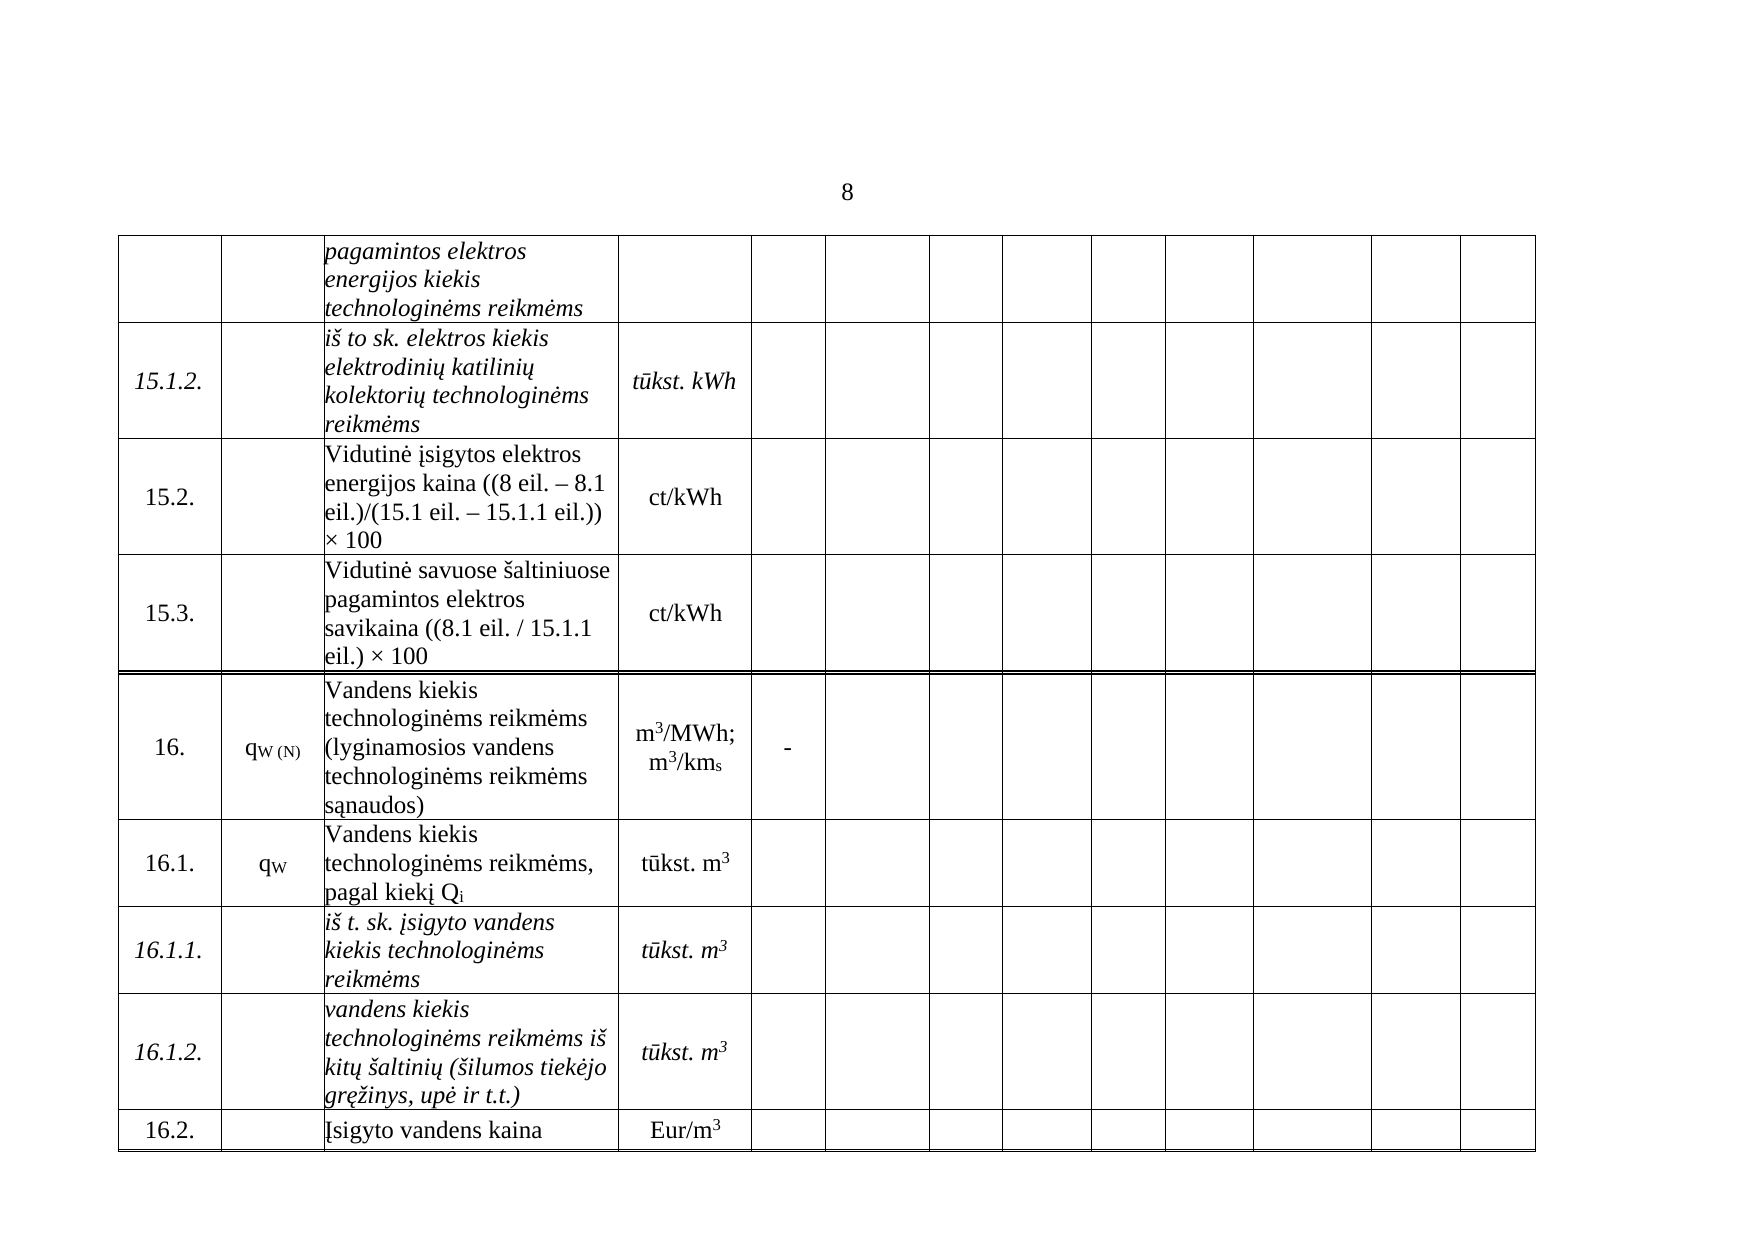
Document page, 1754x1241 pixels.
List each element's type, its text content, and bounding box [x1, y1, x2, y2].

table_cell [1254, 994, 1371, 1109]
table_cell [930, 820, 1002, 906]
table_cell Įsigyto vandens kaina [325, 1110, 618, 1148]
table_cell [752, 236, 825, 322]
table_cell 16.1. [119, 820, 221, 906]
table_cell [1461, 236, 1535, 322]
table_cell [222, 323, 324, 438]
table_cell [1003, 994, 1091, 1109]
table_cell [1003, 323, 1091, 438]
table_cell [826, 994, 929, 1109]
table_cell tūkst. m3 [619, 907, 751, 993]
table_cell [1003, 555, 1091, 670]
table_cell [1003, 820, 1091, 906]
table_cell [222, 994, 324, 1109]
table_cell [752, 555, 825, 670]
table_cell [826, 820, 929, 906]
table_cell [930, 1110, 1002, 1148]
table_cell [1461, 323, 1535, 438]
table_cell [1003, 907, 1091, 993]
table_cell [752, 907, 825, 993]
table_cell [1372, 439, 1460, 554]
table_cell [1166, 1110, 1253, 1148]
table_cell [1254, 907, 1371, 993]
table_cell [1372, 907, 1460, 993]
table_cell [1092, 439, 1165, 554]
table_cell [752, 1110, 825, 1148]
table_cell [1461, 820, 1535, 906]
table_cell [826, 236, 929, 322]
table_cell [1461, 439, 1535, 554]
table_cell [619, 236, 751, 322]
table_cell [1254, 675, 1371, 818]
table_cell 15.2. [119, 439, 221, 554]
table_cell tūkst. kWh [619, 323, 751, 438]
table_cell [930, 555, 1002, 670]
table_cell iš to sk. elektros kiekis elektrodinių katilinių kolektorių technologinėms reikmėms [325, 323, 618, 438]
table_cell [1461, 994, 1535, 1109]
table_cell [1372, 236, 1460, 322]
table_cell [1372, 675, 1460, 818]
table_cell [826, 555, 929, 670]
table_cell [1092, 236, 1165, 322]
table_cell [1372, 1110, 1460, 1148]
table_cell [1254, 236, 1371, 322]
table_cell [1254, 555, 1371, 670]
table_cell [1166, 820, 1253, 906]
table_cell [1372, 323, 1460, 438]
table_cell tūkst. m3 [619, 820, 751, 906]
table_cell [1003, 236, 1091, 322]
table_cell pagamintos elektros energijos kiekis technologinėms reikmėms [325, 236, 618, 322]
table_cell [752, 820, 825, 906]
table_cell [930, 439, 1002, 554]
table_cell [1461, 1110, 1535, 1148]
table_cell [826, 439, 929, 554]
table_cell [1092, 820, 1165, 906]
table_cell [752, 323, 825, 438]
table_cell [1372, 994, 1460, 1109]
table_cell [826, 323, 929, 438]
table_cell [1166, 236, 1253, 322]
table_cell [1166, 555, 1253, 670]
table_cell [1254, 820, 1371, 906]
table_cell [930, 236, 1002, 322]
table_cell [930, 994, 1002, 1109]
table_cell [1092, 1110, 1165, 1148]
table_cell [222, 1110, 324, 1148]
table_cell 15.3. [119, 555, 221, 670]
table_cell - [752, 675, 825, 818]
table_cell ct/kWh [619, 439, 751, 554]
table_cell qW [222, 820, 324, 906]
table_cell [222, 907, 324, 993]
table_cell [1003, 439, 1091, 554]
table_cell vandens kiekis technologinėms reikmėms iš kitų šaltinių (šilumos tiekėjo gręžinys, upė ir t.t.) [325, 994, 618, 1109]
table_cell [1254, 323, 1371, 438]
table_cell m3/MWh; m3/kms [619, 675, 751, 818]
table_cell [1372, 820, 1460, 906]
table_cell [826, 907, 929, 993]
table_cell [930, 323, 1002, 438]
table_cell 16.1.2. [119, 994, 221, 1109]
table_cell ct/kWh [619, 555, 751, 670]
table_cell [1092, 323, 1165, 438]
table_cell [222, 236, 324, 322]
table_cell [1372, 555, 1460, 670]
table_cell 16. [119, 675, 221, 818]
table_cell [826, 675, 929, 818]
table_cell [1092, 907, 1165, 993]
table_cell [222, 555, 324, 670]
table_cell [1003, 675, 1091, 818]
table_cell Vidutinė įsigytos elektros energijos kaina ((8 eil. – 8.1 eil.)/(15.1 eil. – 15.1.1 eil.)) × 100 [325, 439, 618, 554]
table_cell Eur/m3 [619, 1110, 751, 1148]
table_cell [930, 675, 1002, 818]
table_cell [1254, 439, 1371, 554]
table_cell [222, 439, 324, 554]
table_cell Vandens kiekis technologinėms reikmėms, pagal kiekį Qi [325, 820, 618, 906]
table_cell [752, 439, 825, 554]
table_cell [1092, 675, 1165, 818]
table_cell 16.2. [119, 1110, 221, 1148]
table_cell Vidutinė savuose šaltiniuose pagamintos elektros savikaina ((8.1 eil. / 15.1.1 eil.) × 100 [325, 555, 618, 670]
table_cell [930, 907, 1002, 993]
table_cell [1254, 1110, 1371, 1148]
table_cell [1166, 907, 1253, 993]
table_cell 16.1.1. [119, 907, 221, 993]
table_cell qW (N) [222, 675, 324, 818]
table_cell [1166, 675, 1253, 818]
table_cell [1166, 323, 1253, 438]
table_cell 15.1.2. [119, 323, 221, 438]
table_cell [1461, 555, 1535, 670]
table_cell [1092, 555, 1165, 670]
table_cell [1166, 439, 1253, 554]
table_cell tūkst. m3 [619, 994, 751, 1109]
table_cell Vandens kiekis technologinėms reikmėms (lyginamosios vandens technologinėms reikmėms sąnaudos) [325, 675, 618, 818]
table_cell [1166, 994, 1253, 1109]
table_cell [1003, 1110, 1091, 1148]
table_cell [1092, 994, 1165, 1109]
table_cell iš t. sk. įsigyto vandens kiekis technologinėms reikmėms [325, 907, 618, 993]
table_cell [119, 236, 221, 322]
table_cell [1461, 907, 1535, 993]
table_cell [752, 994, 825, 1109]
table_cell [826, 1110, 929, 1148]
table_cell [1461, 675, 1535, 818]
